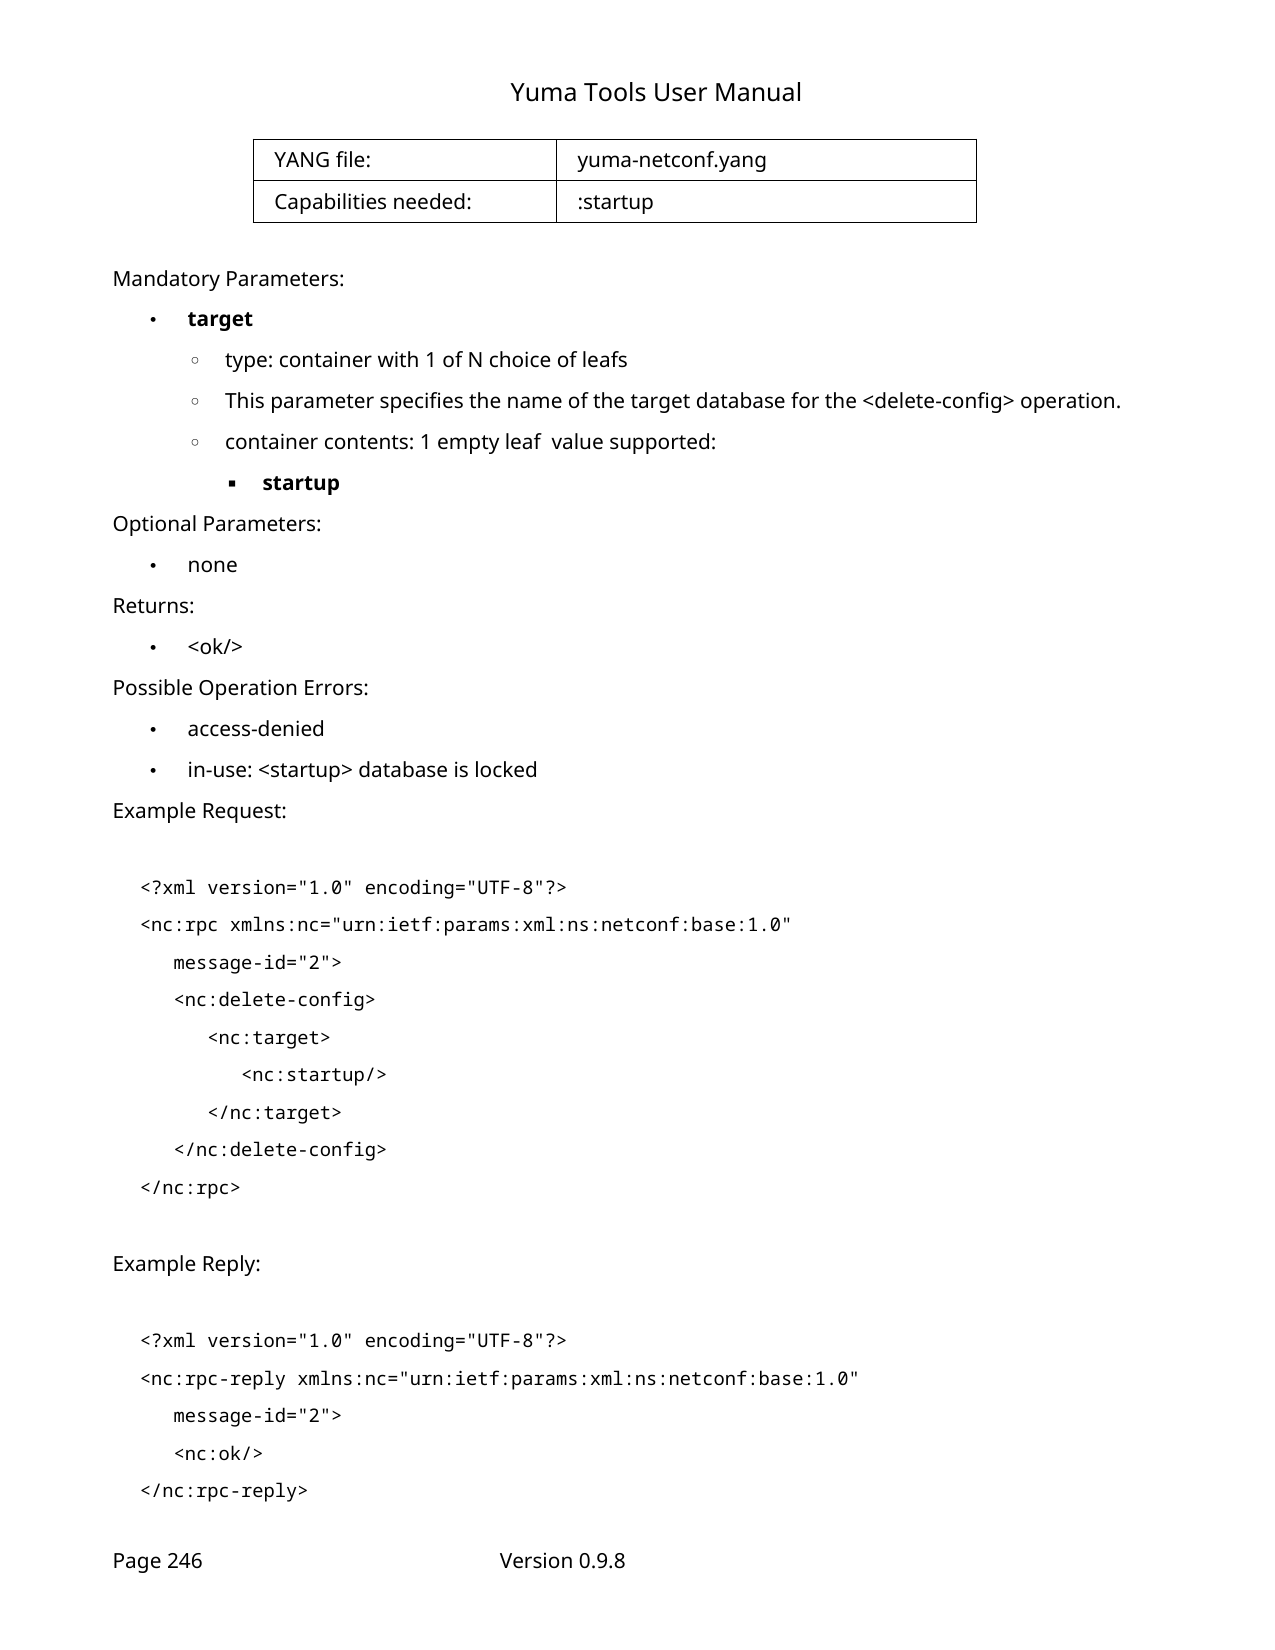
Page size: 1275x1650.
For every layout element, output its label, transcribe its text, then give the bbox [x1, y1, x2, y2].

text </nc:rpc-reply> [139, 1478, 1200, 1503]
text <nc:rpc-reply xmlns:nc="urn:ietf:params:xml:ns:netconf:base:1.0" [139, 1365, 1200, 1391]
list startup [225, 468, 1200, 497]
list This parameter specifies the name of the target database for the <delete-config> operation. [187, 386, 1200, 415]
list none [150, 550, 1200, 579]
text </nc:delete-config> [139, 1137, 1200, 1162]
text <nc:startup/> [139, 1062, 1200, 1087]
text <nc:delete-config> [139, 987, 1200, 1012]
text <nc:rpc xmlns:nc="urn:ietf:params:xml:ns:netconf:base:1.0" [139, 912, 1200, 937]
list <ok/> [150, 632, 1200, 661]
text Example Request: [112, 796, 1200, 824]
text Mandatory Parameters: [112, 264, 1200, 292]
text </nc:rpc> [139, 1174, 1200, 1200]
list in-use: <startup> database is locked [150, 755, 1200, 783]
text <nc:target> [139, 1024, 1200, 1050]
text Returns: [112, 591, 1200, 619]
table_cell :startup [557, 181, 976, 222]
table_cell yuma-netconf.yang [557, 140, 976, 180]
text Optional Parameters: [112, 509, 1200, 538]
list container contents: 1 empty leaf value supported: [187, 427, 1200, 456]
text message-id="2"> [139, 1403, 1200, 1428]
text <nc:ok/> [139, 1440, 1200, 1466]
text <?xml version="1.0" encoding="UTF-8"?> [139, 874, 1200, 900]
table_cell YANG file: [254, 140, 556, 180]
text Example Reply: [112, 1249, 1200, 1278]
list type: container with 1 of N choice of leafs [187, 346, 1200, 374]
table_cell Capabilities needed: [254, 181, 556, 222]
text message-id="2"> [139, 949, 1200, 975]
text </nc:target> [139, 1099, 1200, 1125]
text <?xml version="1.0" encoding="UTF-8"?> [139, 1328, 1200, 1353]
list access-denied [150, 714, 1200, 742]
text Possible Operation Errors: [112, 673, 1200, 701]
list target [150, 304, 1200, 333]
